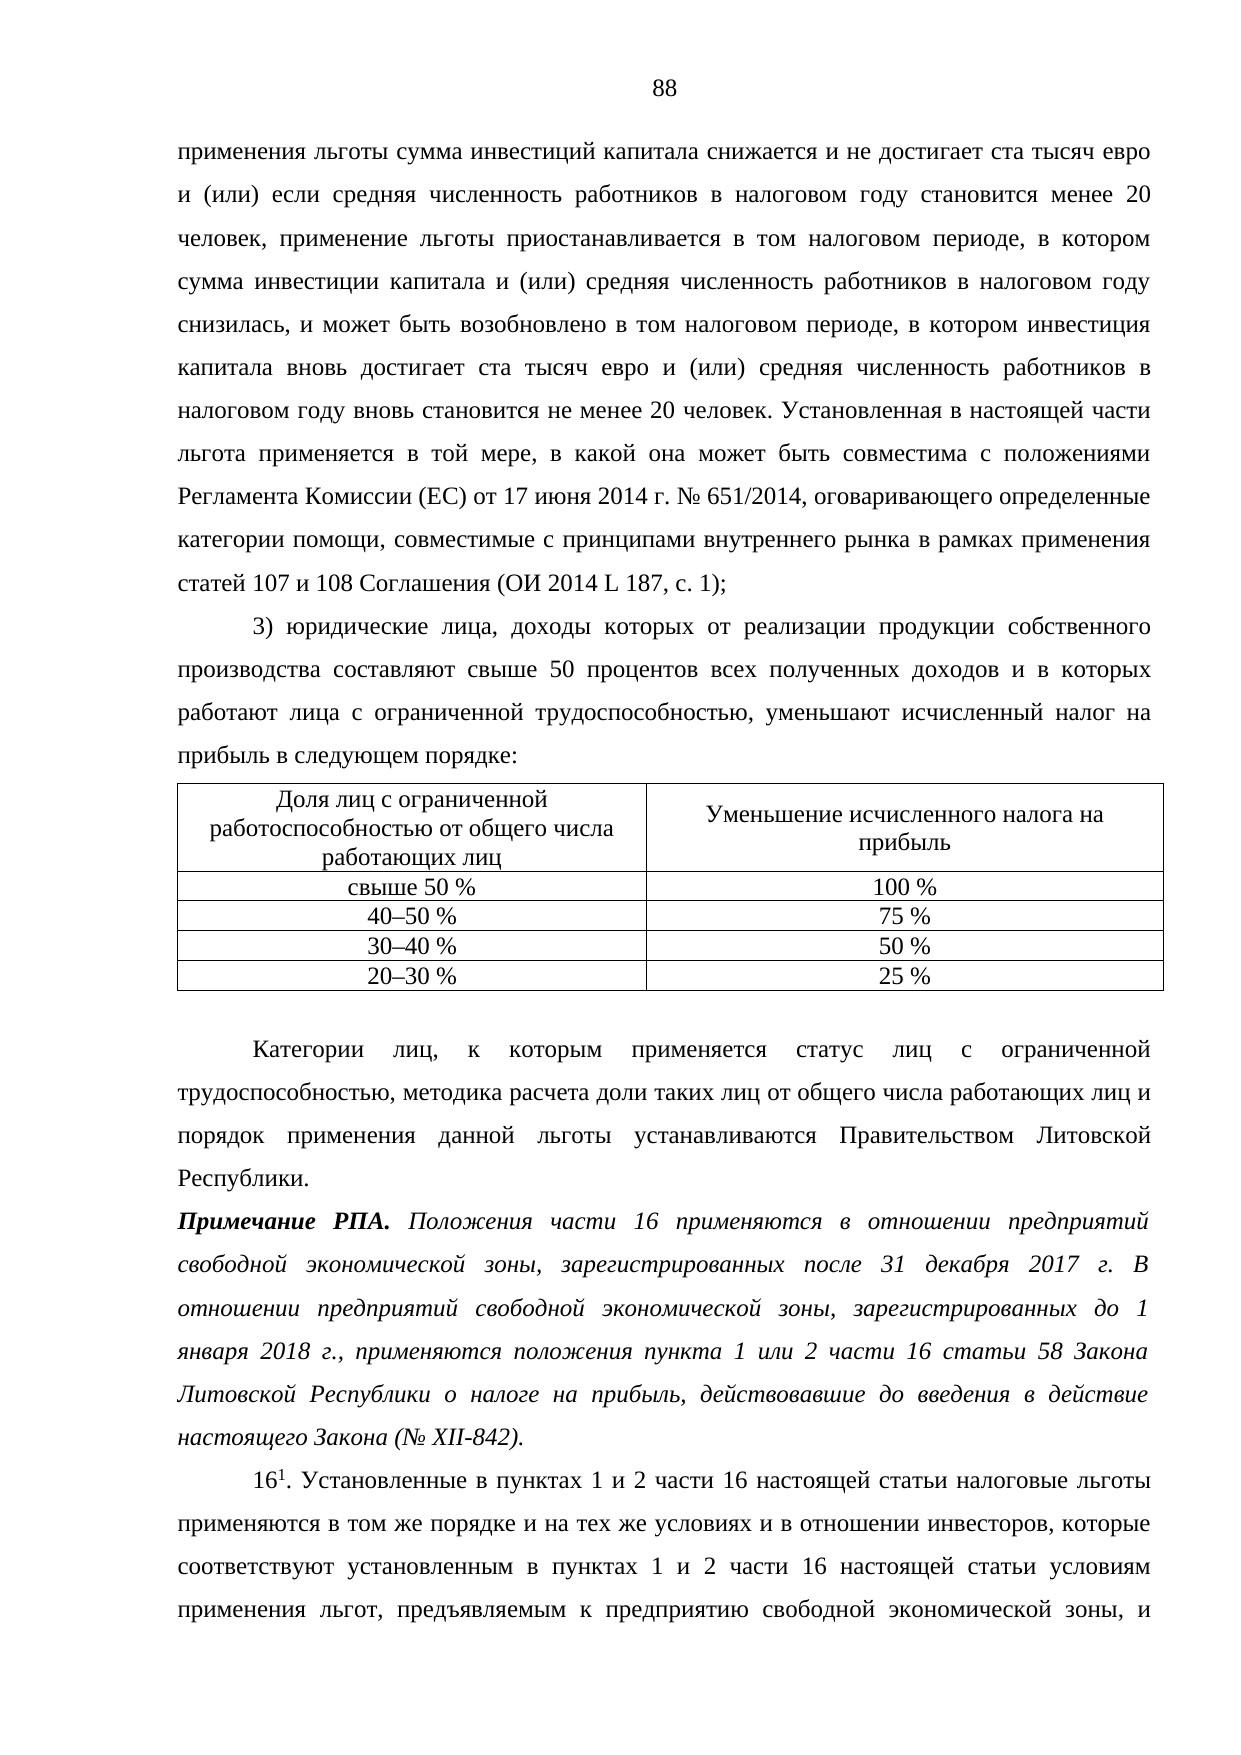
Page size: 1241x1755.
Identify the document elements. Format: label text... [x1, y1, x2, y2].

table_cell 100 % [647, 872, 1163, 900]
table_cell 30–40 % [178, 931, 646, 960]
table_header Доля лиц с ограниченной работоспособностью от общего числа работающих лиц [178, 784, 646, 871]
table_cell 25 % [647, 961, 1163, 990]
text 3) юридические лица, доходы которых от реализации продукции собственного производства составляют свыше 50 процентов всех полученных доходов и в которых работают лица с ограниченной трудоспособностью, уменьшают исчисленный налог на прибыль в следующем порядке: [177, 611, 1152, 769]
table_header Уменьшение исчисленного налога на прибыль [647, 784, 1163, 871]
text Примечание РПА. Положения части 16 применяются в отношении предприятий свободной экономической зоны, зарегистрированных после 31 декабря 2017 г. В отношении предприятий свободной экономической зоны, зарегистрированных до 1 января 2018 г., применяются положения пункта 1 или 2 части 16 статьи 58 Закона Литовской Республики о налоге на прибыль, действовавшие до введения в действие настоящего Закона (№ XII-842). [177, 1206, 1152, 1451]
table_cell 75 % [647, 901, 1163, 930]
text 161. Установленные в пунктах 1 и 2 части 16 настоящей статьи налоговые льготы применяются в том же порядке и на тех же условиях и в отношении инвесторов, которые соответствуют установленным в пунктах 1 и 2 части 16 настоящей статьи условиям применения льгот, предъявляемым к предприятию свободной экономической зоны, и [177, 1465, 1152, 1623]
text Категории лиц, к которым применяется статус лиц с ограниченной трудоспособностью, методика расчета доли таких лиц от общего числа работающих лиц и порядок применения данной льготы устанавливаются Правительством Литовской Республики. [177, 1034, 1152, 1192]
text применения льготы сумма инвестиций капитала снижается и не достигает ста тысяч евро и (или) если средняя численность работников в налоговом году становится менее 20 человек, применение льготы приостанавливается в том налоговом периоде, в котором сумма инвестиции капитала и (или) средняя численность работников в налоговом году снизилась, и может быть возобновлено в том налоговом периоде, в котором инвестиция капитала вновь достигает ста тысяч евро и (или) средняя численность работников в налоговом году вновь становится не менее 20 человек. Установленная в настоящей части льгота применяется в той мере, в какой она может быть совместима с положениями Регламента Комиссии (ЕС) от 17 июня 2014 г. № 651/2014, оговаривающего определенные категории помощи, совместимые с принципами внутреннего рынка в рамках применения статей 107 и 108 Соглашения (ОИ 2014 L 187, с. 1); [177, 136, 1152, 596]
table_cell 40–50 % [178, 901, 646, 930]
table_cell свыше 50 % [178, 872, 646, 900]
table_cell 50 % [647, 931, 1163, 960]
table_cell 20–30 % [178, 961, 646, 990]
